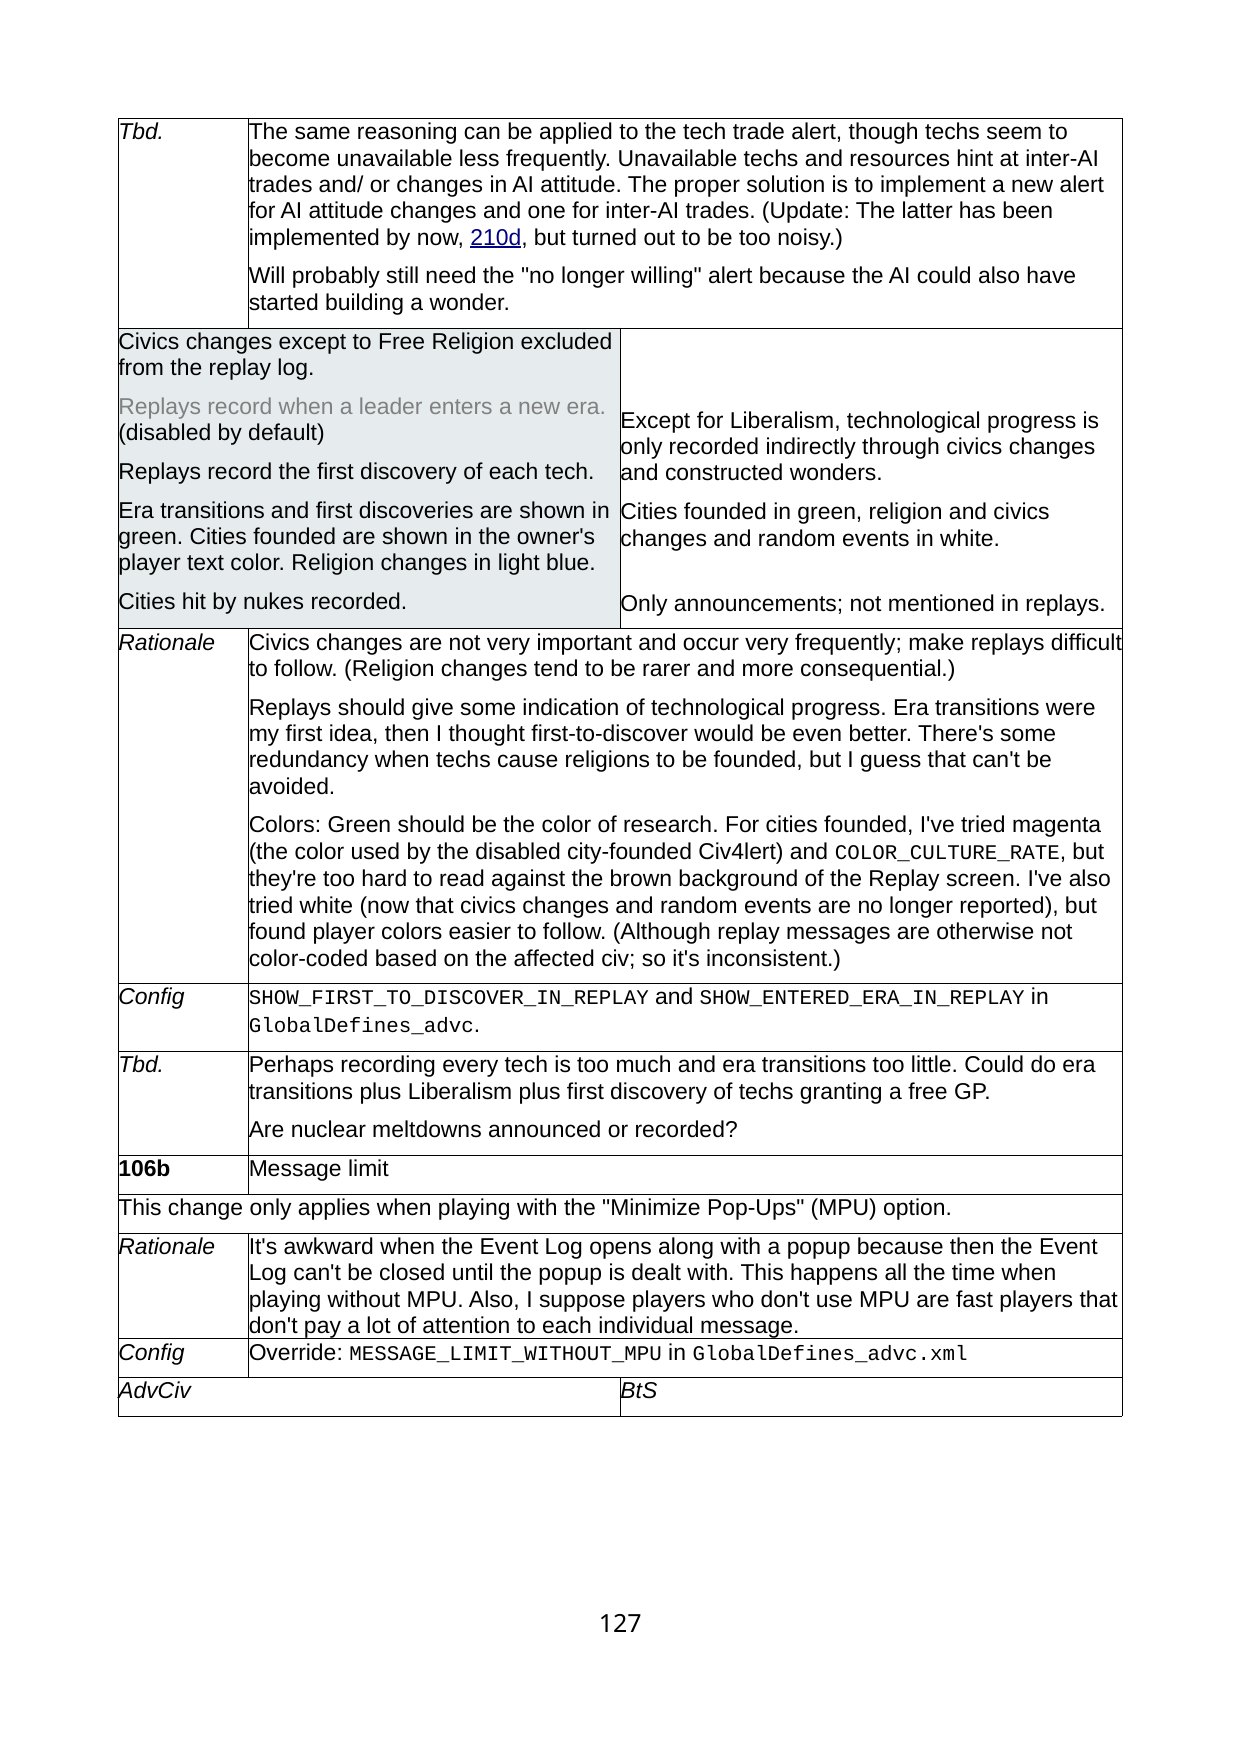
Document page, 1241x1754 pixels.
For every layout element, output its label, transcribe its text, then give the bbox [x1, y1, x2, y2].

table_cell BtS [621, 1378, 1122, 1416]
table_cell 106b [119, 1156, 248, 1194]
table_cell Override: MESSAGE_LIMIT_WITHOUT_MPU in GlobalDefines_advc.xml [249, 1339, 1122, 1377]
table_cell Config [119, 984, 248, 1051]
table_cell Tbd. [119, 119, 248, 327]
table_cell Rationale [119, 629, 248, 983]
table_cell Tbd. [119, 1052, 248, 1155]
table_cell Config [119, 1339, 248, 1377]
table_cell Perhaps recording every tech is too much and era transitions too little. Could do era transitions plus Liberalism plus first discovery of techs granting a free GP. Are nuclear meltdowns announced or recorded? [249, 1052, 1122, 1155]
table_cell This change only applies when playing with the "Minimize Pop-Ups" (MPU) option. [119, 1195, 1122, 1233]
table_cell Civics changes except to Free Religion excluded from the replay log. Replays record when a leader enters a new era. (disabled by default) Replays record the first discovery of each tech. Era transitions and first discoveries are shown in green. Cities founded are shown in the owner's player text color. Religion changes in light blue. Cities hit by nukes recorded. [119, 329, 620, 628]
table_cell Civics changes are not very important and occur very frequently; make replays difficult to follow. (Religion changes tend to be rarer and more consequential.) Replays should give some indication of technological progress. Era transitions were my first idea, then I thought first-to-discover would be even better. There's some redundancy when techs cause religions to be founded, but I guess that can't be avoided. Colors: Green should be the color of research. For cities founded, I've tried magenta (the color used by the disabled city-founded Civ4lert) and COLOR_CULTURE_RATE, but they're too hard to read against the brown background of the Replay screen. I've also tried white (now that civics changes and random events are no longer reported), but found player colors easier to follow. (Although replay messages are otherwise not color-coded based on the affected civ; so it's inconsistent.) [249, 629, 1122, 983]
table_cell SHOW_FIRST_TO_DISCOVER_IN_REPLAY and SHOW_ENTERED_ERA_IN_REPLAY in GlobalDefines_advc. [249, 984, 1122, 1051]
table_cell Message limit [249, 1156, 1122, 1194]
table_cell It's awkward when the Event Log opens along with a popup because then the Event Log can't be closed until the popup is dealt with. This happens all the time when playing without MPU. Also, I suppose players who don't use MPU are fast players that don't pay a lot of attention to each individual message. [249, 1234, 1122, 1338]
table_cell The same reasoning can be applied to the tech trade alert, though techs seem to become unavailable less frequently. Unavailable techs and resources hint at inter-AI trades and/ or changes in AI attitude. The proper solution is to implement a new alert for AI attitude changes and one for inter-AI trades. (Update: The latter has been implemented by now, 210d, but turned out to be too noisy.) Will probably still need the "no longer willing" alert because the AI could also have started building a wonder. [249, 119, 1122, 327]
table_cell Rationale [119, 1234, 248, 1338]
table_cell Except for Liberalism, technological progress is only recorded indirectly through civics changes and constructed wonders. Cities founded in green, religion and civics changes and random events in white. Only announcements; not mentioned in replays. [621, 329, 1122, 628]
table_cell AdvCiv [119, 1378, 620, 1416]
